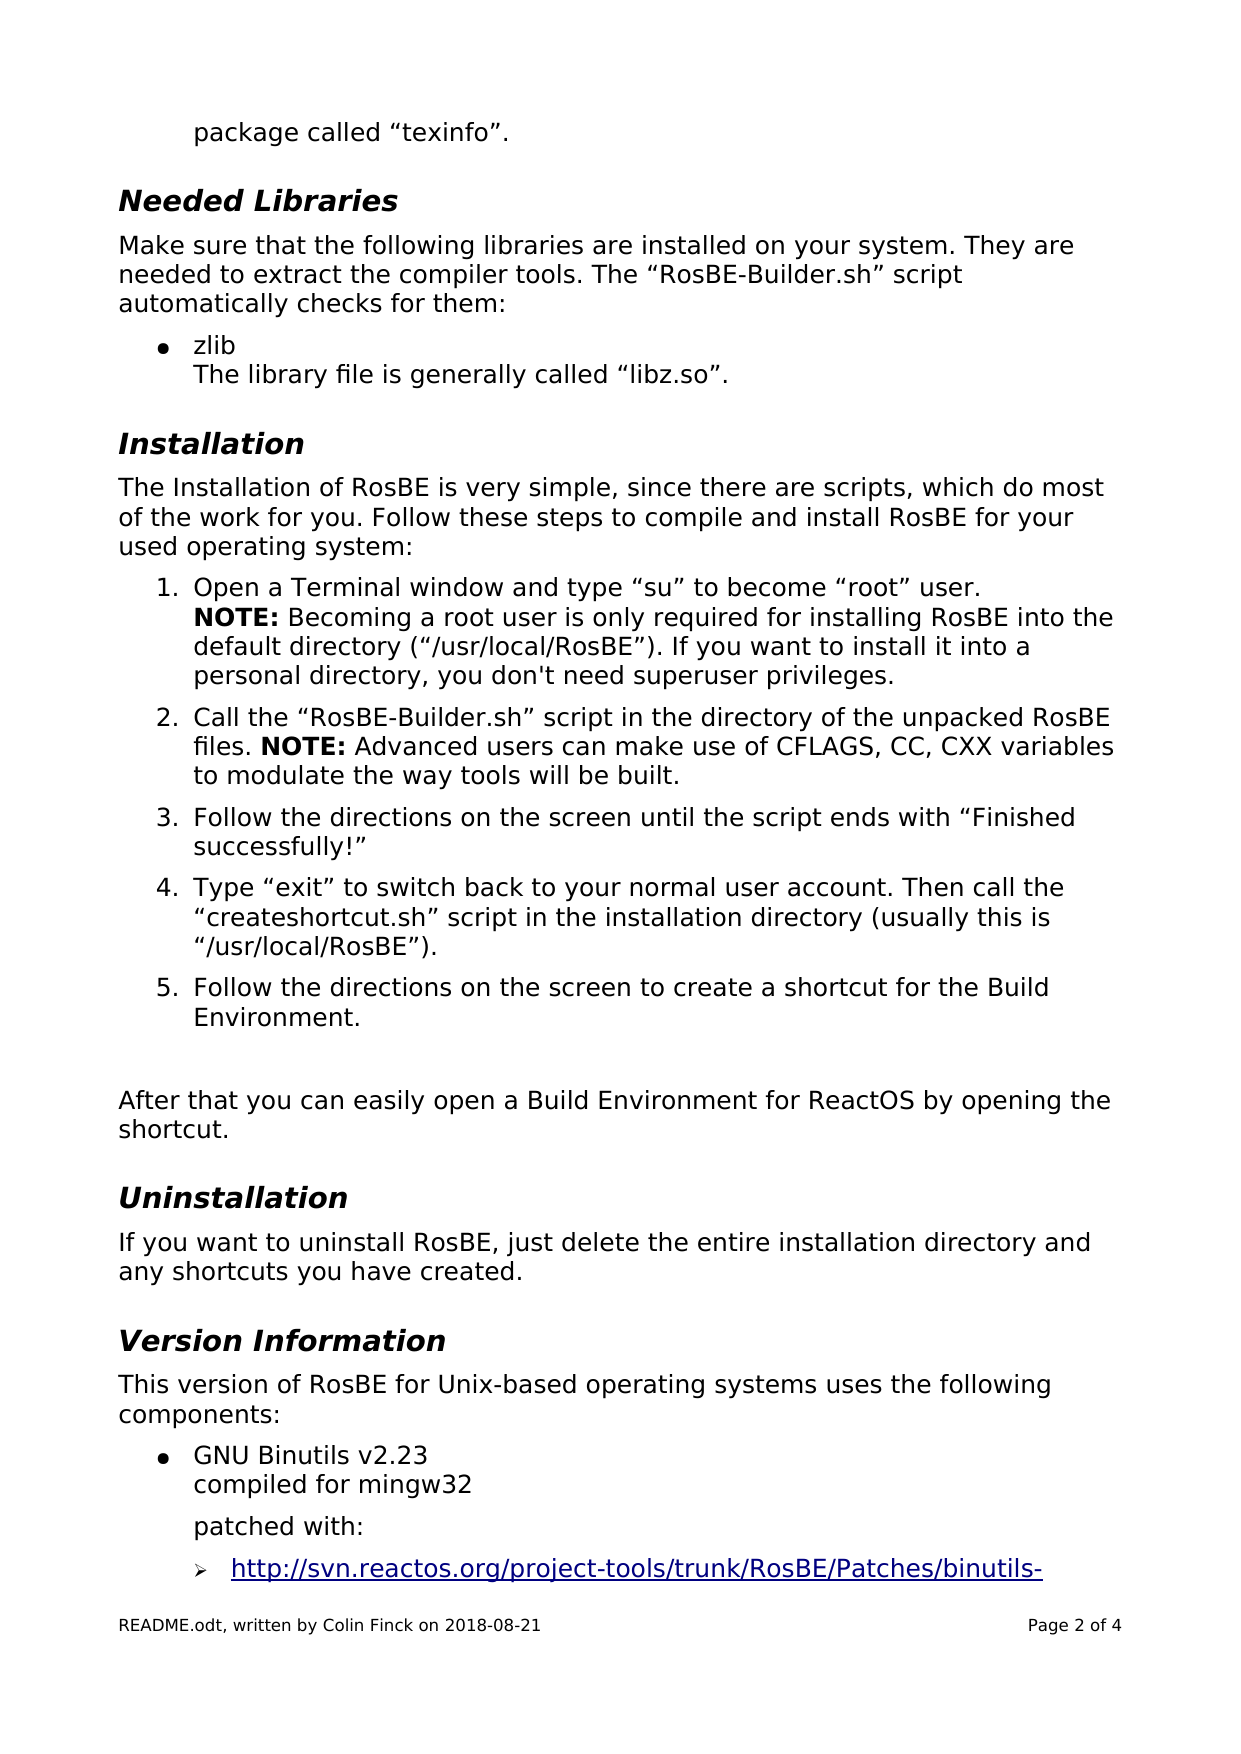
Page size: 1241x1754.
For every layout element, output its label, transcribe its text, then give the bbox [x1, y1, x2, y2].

list Call the “RosBE-Builder.sh” script in the directory of the unpacked RosBE files. NOTE: Advanced users can make use of CFLAGS, CC, CXX variables to modulate the way tools will be built. [156, 703, 1122, 790]
subtitle Version Information [118, 1324, 1122, 1358]
list GNU Binutils v2.23 compiled for mingw32 [156, 1441, 1122, 1500]
list Follow the directions on the screen until the script ends with “Finished successfully!” [156, 803, 1122, 861]
list zlib The library file is generally called “libz.so”. [156, 331, 1122, 389]
text If you want to uninstall RosBE, just delete the entire installation directory and any shortcuts you have created. [118, 1228, 1122, 1287]
list http://svn.reactos.org/project-tools/trunk/RosBE/Patches/binutils- [193, 1554, 1122, 1583]
text After that you can easily open a Build Environment for ReactOS by opening the shortcut. [118, 1086, 1122, 1144]
list Follow the directions on the screen to create a shortcut for the Build Environment. [156, 973, 1122, 1032]
text Make sure that the following libraries are installed on your system. They are needed to extract the compiler tools. The “RosBE-Builder.sh” script automatically checks for them: [118, 231, 1122, 319]
list package called “texinfo”. [156, 118, 1122, 147]
list Type “exit” to switch back to your normal user account. Then call the “createshortcut.sh” script in the installation directory (usually this is “/usr/local/RosBE”). [156, 873, 1122, 961]
subtitle Installation [118, 427, 1122, 461]
subtitle Needed Libraries [118, 185, 1122, 219]
list Open a Terminal window and type “su” to become “root” user. NOTE: Becoming a root user is only required for installing RosBE into the default directory (“/usr/local/RosBE”). If you want to install it into a personal directory, you don't need superuser privileges. [156, 573, 1122, 690]
list patched with: [156, 1512, 1122, 1541]
text This version of RosBE for Unix-based operating systems uses the following components: [118, 1371, 1122, 1429]
subtitle Uninstallation [118, 1182, 1122, 1216]
text The Installation of RosBE is very simple, since there are scripts, which do most of the work for you. Follow these steps to compile and install RosBE for your used operating system: [118, 473, 1122, 561]
